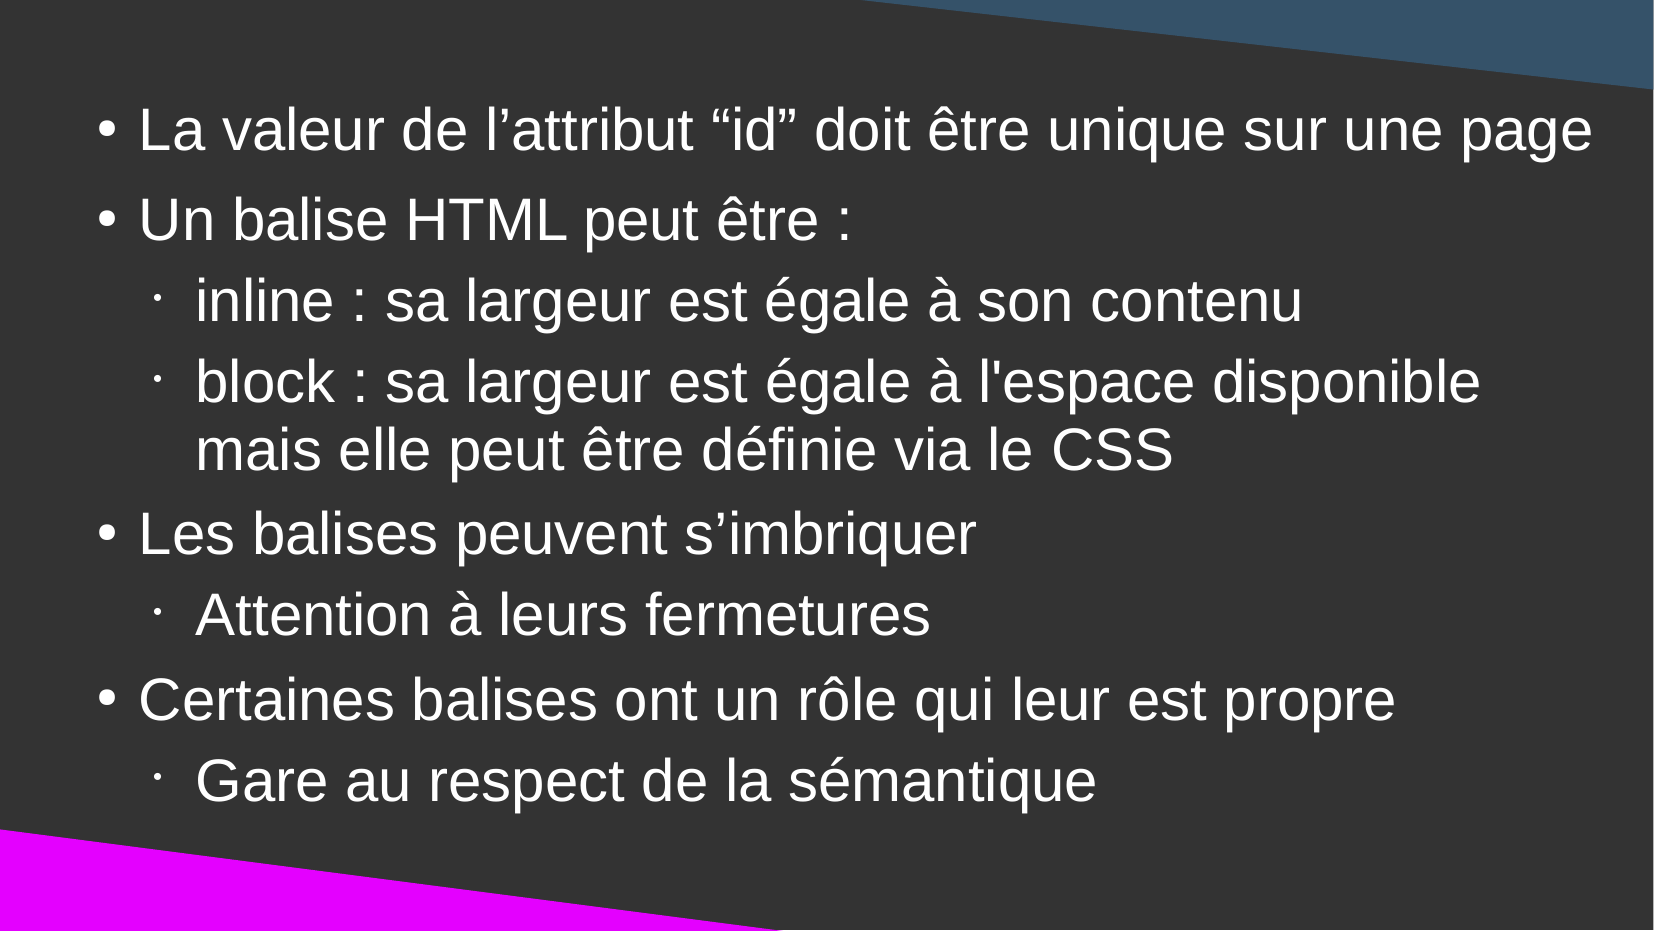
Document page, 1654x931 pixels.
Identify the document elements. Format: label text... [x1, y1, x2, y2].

text_box [860, 0, 1654, 90]
list La valeur de l’attribut “id” doit être unique sur une page Un balise HTML peut être : inline : sa largeur est égale à son contenu block : sa largeur est égale à l'espace disponible mais elle peut être définie via le CSS Les balises peuvent s’imbriquer Attention à leurs fermetures Certaines balises ont un rôle qui leur est propre Gare au respect de la sémantique [82, 96, 1607, 863]
text_box [0, 829, 784, 931]
